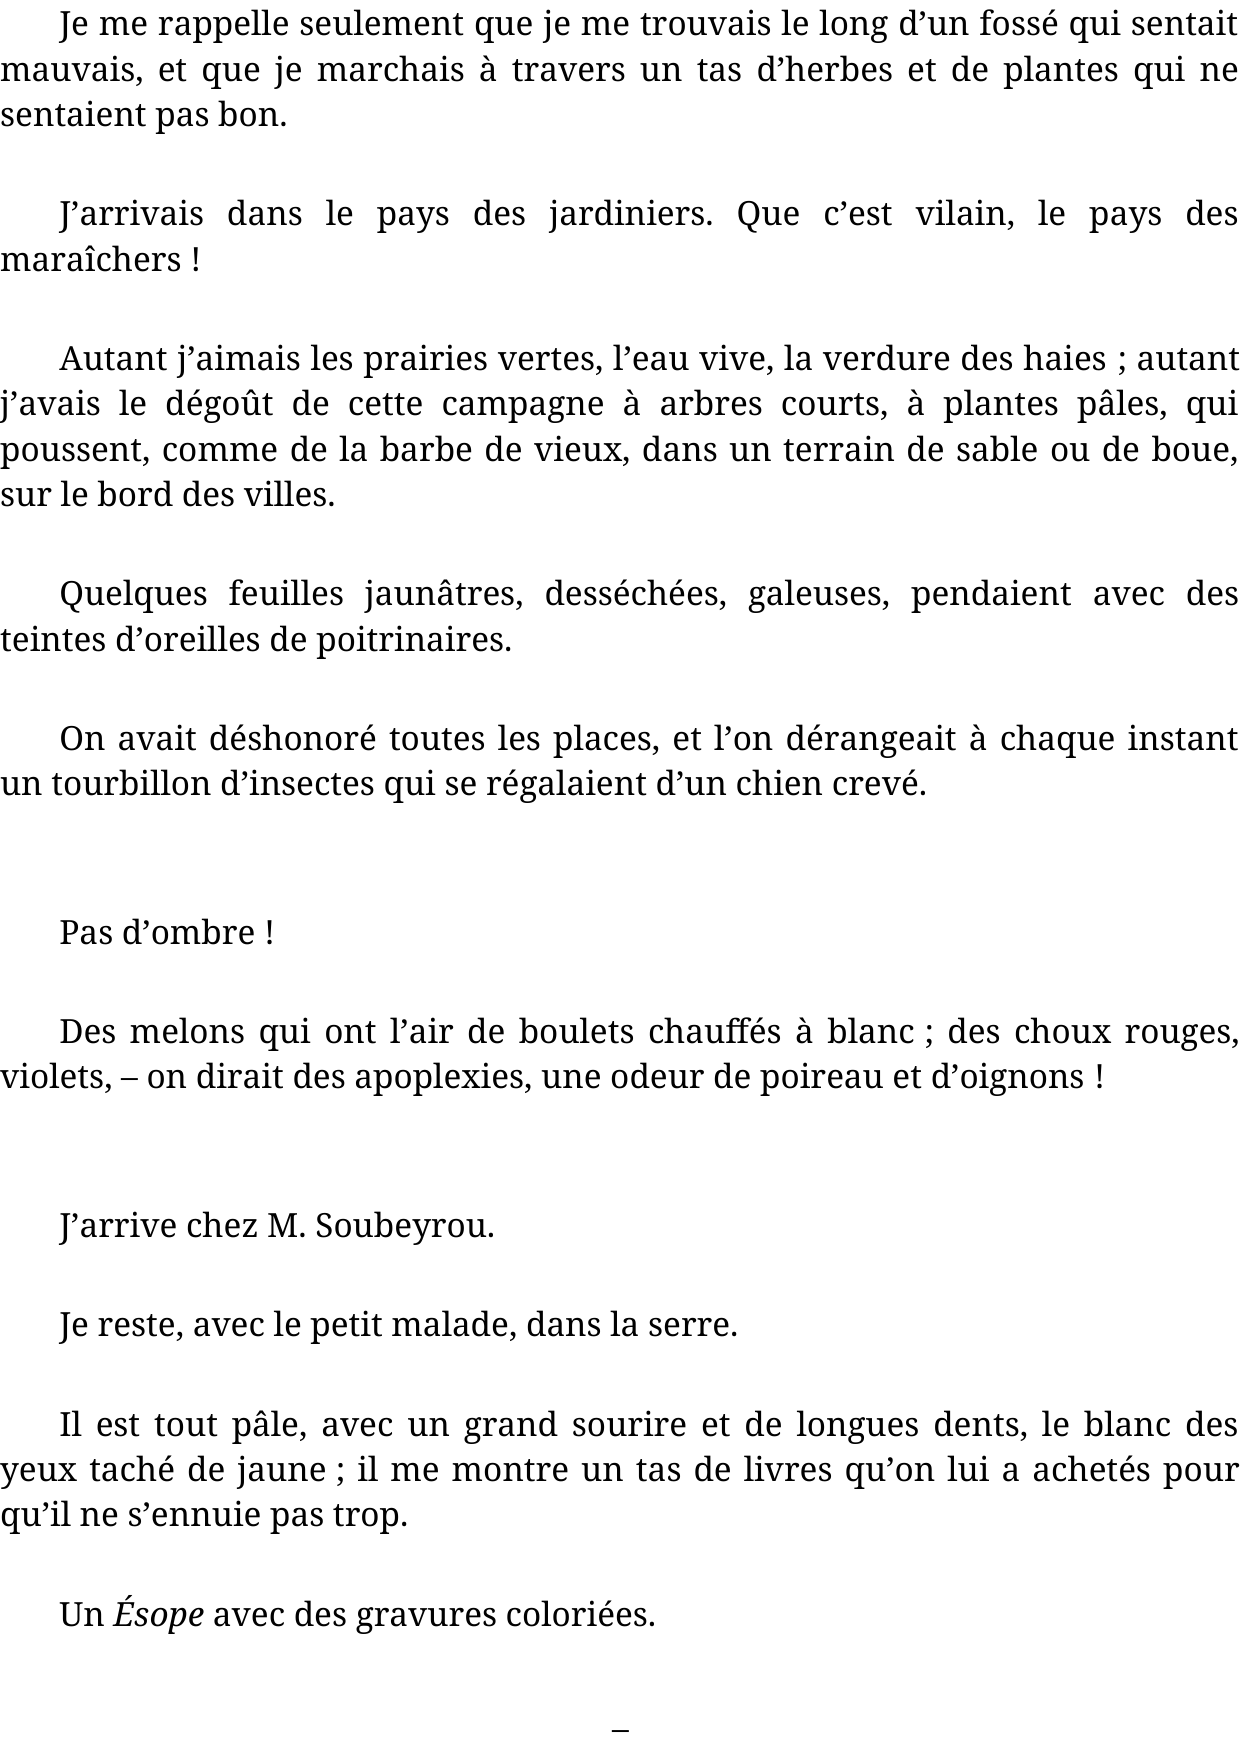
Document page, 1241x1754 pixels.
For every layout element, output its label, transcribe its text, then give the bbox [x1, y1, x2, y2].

text Quelques feuilles jaunâtres, desséchées, galeuses, pendaient avec des teintes d’oreilles de poitrinaires. [0, 570, 1240, 661]
text Je me rappelle seulement que je me trouvais le long d’un fossé qui sentait mauvais, et que je marchais à travers un tas d’herbes et de plantes qui ne sentaient pas bon. [0, 0, 1240, 136]
text Autant j’aimais les prairies vertes, l’eau vive, la verdure des haies ; autant j’avais le dégoût de cette campagne à arbres courts, à plantes pâles, qui poussent, comme de la barbe de vieux, dans un terrain de sable ou de boue, sur le bord des villes. [0, 334, 1240, 516]
text Il est tout pâle, avec un grand sourire et de longues dents, le blanc des yeux taché de jaune ; il me montre un tas de livres qu’on lui a achetés pour qu’il ne s’ennuie pas trop. [0, 1400, 1240, 1537]
text J’arrive chez M. Soubeyrou. [0, 1202, 1240, 1247]
text Je reste, avec le petit malade, dans la serre. [0, 1301, 1240, 1347]
text J’arrivais dans le pays des jardiniers. Que c’est vilain, le pays des maraîchers ! [0, 190, 1240, 281]
text Des melons qui ont l’air de boulets chauffés à blanc ; des choux rouges, violets, – on dirait des apoplexies, une odeur de poireau et d’oignons ! [0, 1008, 1240, 1099]
text On avait déshonoré toutes les places, et l’on dérangeait à chaque instant un tourbillon d’insectes qui se régalaient d’un chien crevé. [0, 714, 1240, 805]
text Un Ésope avec des gravures coloriées. [0, 1590, 1240, 1636]
text Pas d’ombre ! [0, 909, 1240, 954]
